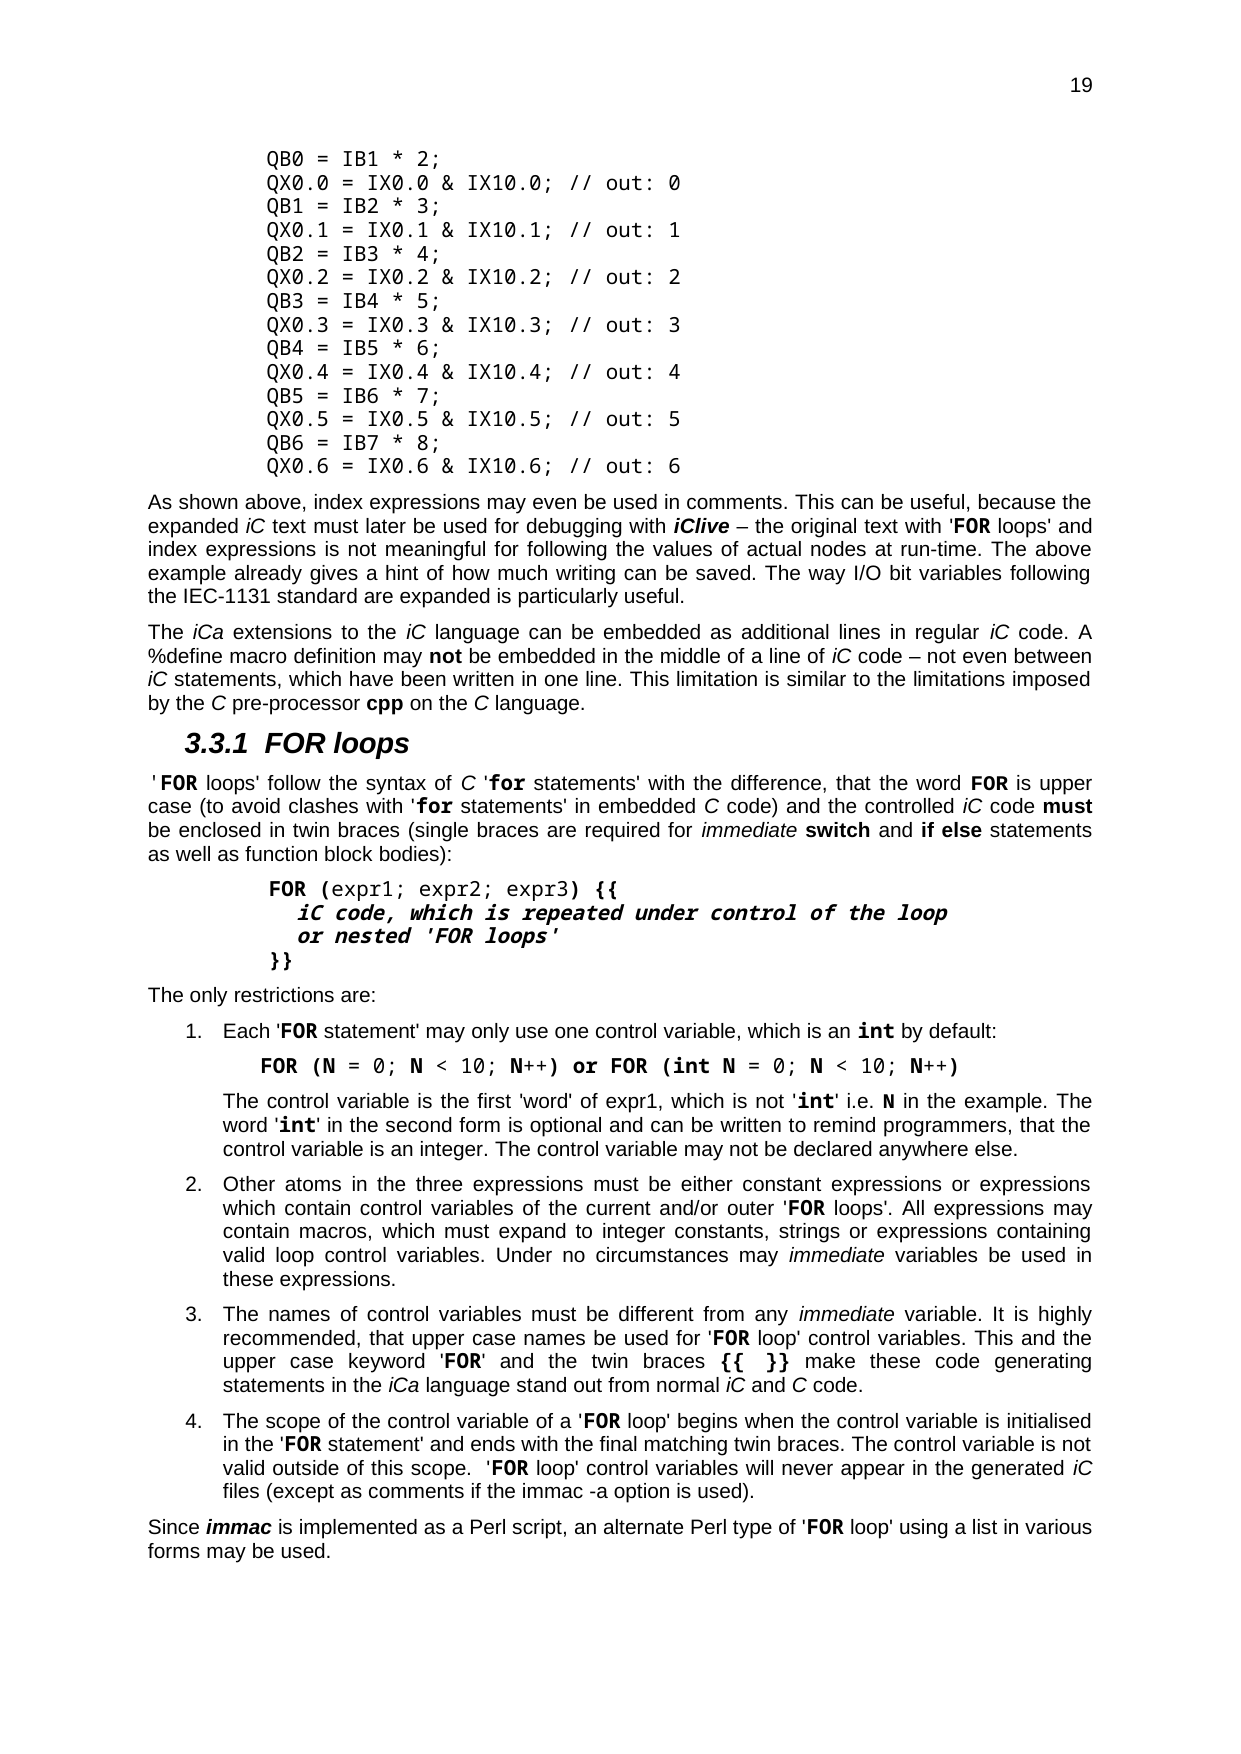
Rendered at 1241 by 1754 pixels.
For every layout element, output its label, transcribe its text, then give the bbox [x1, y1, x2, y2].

text FOR (expr1; expr2; expr3) {{ iC code, which is repeated under control of the loop or nested 'FOR loops' }} [268, 877, 1092, 972]
text 'FOR loops' follow the syntax of C 'for statements' with the difference, that the word FOR is upper case (to avoid clashes with 'for statements' in embedded C code) and the controlled iC code must be enclosed in twin braces (single braces are required for immediate switch and if else statements as well as function block bodies): [148, 771, 1092, 866]
list The names of control variables must be different from any immediate variable. It is highly recommended, that upper case names be used for 'FOR loop' control variables. This and the upper case keyword 'FOR' and the twin braces {{ }} make these code generating statements in the iCa language stand out from normal iC and C code. [185, 1303, 1092, 1397]
list FOR (N = 0; N < 10; N++) or FOR (int N = 0; N < 10; N++) [223, 1055, 1092, 1078]
subtitle FOR loops [184, 727, 1092, 759]
list The scope of the control variable of a 'FOR loop' begins when the control variable is initialised in the 'FOR statement' and ends with the final matching twin braces. The control variable is not valid outside of this scope. 'FOR loop' control variables will never appear in the generated iC files (except as comments if the immac -a option is used). [185, 1409, 1092, 1504]
text QB0 = IB1 * 2; QX0.0 = IX0.0 & IX10.0; // out: 0 QB1 = IB2 * 3; QX0.1 = IX0.1 & IX10.1; // out: 1 QB2 = IB3 * 4; QX0.2 = IX0.2 & IX10.2; // out: 2 QB3 = IB4 * 5; QX0.3 = IX0.3 & IX10.3; // out: 3 QB4 = IB5 * 6; QX0.4 = IX0.4 & IX10.4; // out: 4 QB5 = IB6 * 7; QX0.5 = IX0.5 & IX10.5; // out: 5 QB6 = IB7 * 8; QX0.6 = IX0.6 & IX10.6; // out: 6 [208, 148, 1092, 479]
list Other atoms in the three expressions must be either constant expressions or expressions which contain control variables of the current and/or outer 'FOR loops'. All expressions may contain macros, which must expand to integer constants, strings or expressions containing valid loop control variables. Under no circumstances may immediate variables be used in these expressions. [185, 1173, 1092, 1291]
text As shown above, index expressions may even be used in comments. This can be useful, because the expanded iC text must later be used for debugging with iClive – the original text with 'FOR loops' and index expressions is not meaningful for following the values of actual nodes at run-time. The above example already gives a hint of how much writing can be saved. The way I/O bit variables following the IEC-1131 standard are expanded is particularly useful. [148, 491, 1092, 609]
text The iCa extensions to the iC language can be embedded as additional lines in regular iC code. A %define macro definition may not be embedded in the middle of a line of iC code – not even between iC statements, which have been written in one line. This limitation is similar to the limitations imposed by the C pre-processor cpp on the C language. [148, 621, 1092, 715]
list The control variable is the first 'word' of expr1, which is not 'int' i.e. N in the example. The word 'int' in the second form is optional and can be written to remind programmers, that the control variable is an integer. The control variable may not be declared anywhere else. [185, 1090, 1092, 1161]
text The only restrictions are: [148, 984, 1092, 1007]
list Each 'FOR statement' may only use one control variable, which is an int by default: [185, 1019, 1092, 1043]
text Since immac is implemented as a Perl script, an alternate Perl type of 'FOR loop' using a list in various forms may be used. [148, 1516, 1092, 1563]
